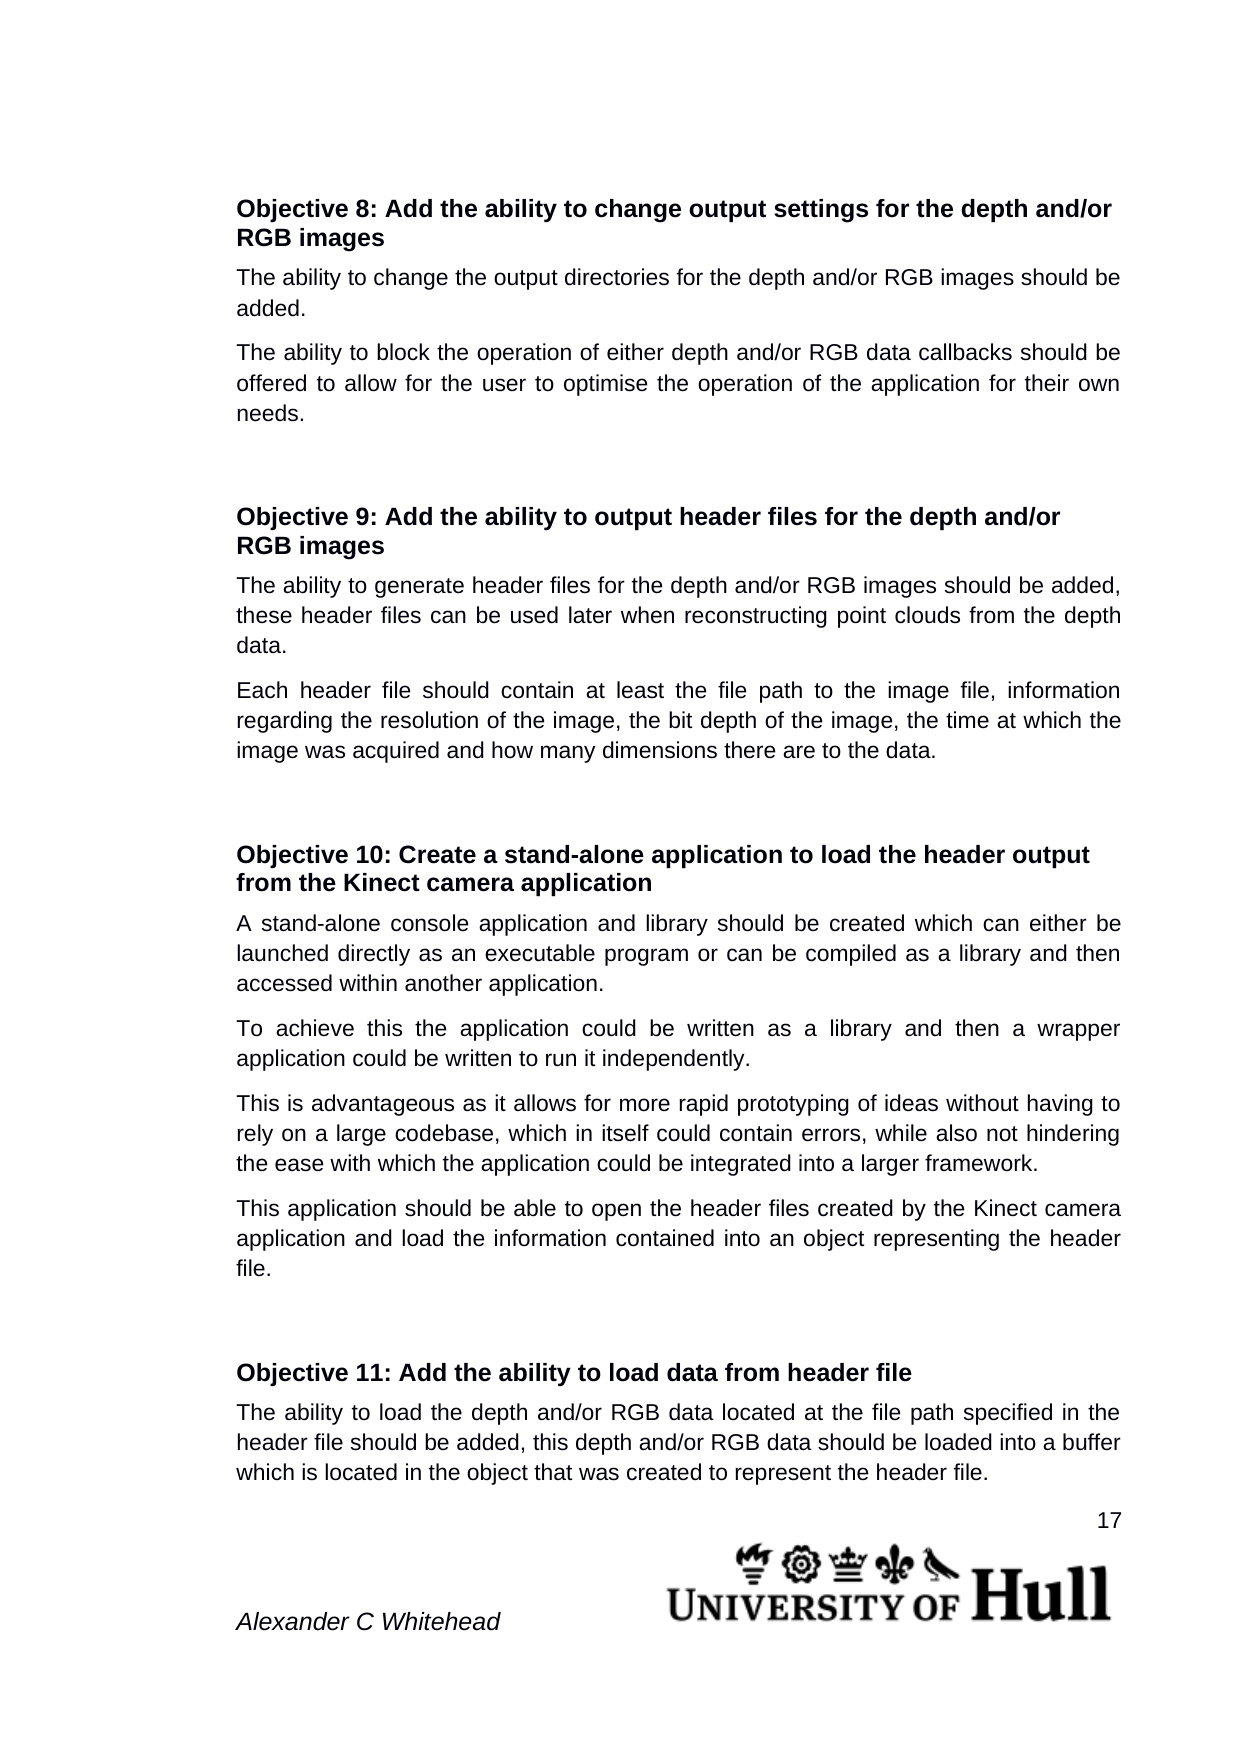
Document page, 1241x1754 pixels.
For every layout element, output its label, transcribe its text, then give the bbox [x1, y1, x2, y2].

subtitle Objective 9: Add the ability to output header files for the depth and/or RGB images [236, 502, 1122, 559]
picture [660, 1533, 1120, 1631]
text The ability to change the output directories for the depth and/or RGB images should be added. [236, 264, 1122, 321]
text The ability to block the operation of either depth and/or RGB data callbacks should be offered to allow for the user to optimise the operation of the application for their own needs. [236, 339, 1122, 426]
text A stand-alone console application and library should be created which can either be launched directly as an executable program or can be compiled as a library and then accessed within another application. [236, 909, 1122, 996]
text The ability to generate header files for the depth and/or RGB images should be added, these header files can be used later when reconstructing point clouds from the depth data. [236, 572, 1122, 659]
text The ability to load the depth and/or RGB data located at the file path specified in the header file should be added, this depth and/or RGB data should be loaded into a buffer which is located in the object that was created to represent the header file. [236, 1399, 1122, 1486]
text Each header file should contain at least the file path to the image file, information regarding the resolution of the image, the bit depth of the image, the time at which the image was acquired and how many dimensions there are to the data. [236, 677, 1122, 764]
text This is advantageous as it allows for more rapid prototyping of ideas without having to rely on a large codebase, which in itself could contain errors, while also not hindering the ease with which the application could be integrated into a larger framework. [236, 1090, 1122, 1177]
subtitle Objective 8: Add the ability to change output settings for the depth and/or RGB images [236, 194, 1122, 252]
subtitle Objective 10: Create a stand-alone application to load the header output from the Kinect camera application [236, 839, 1122, 897]
subtitle Objective 11: Add the ability to load data from header file [236, 1357, 1122, 1386]
text This application should be able to open the header files created by the Kinect camera application and load the information contained into an object representing the header file. [236, 1195, 1122, 1282]
text To achieve this the application could be written as a library and then a wrapper application could be written to run it independently. [236, 1015, 1122, 1071]
